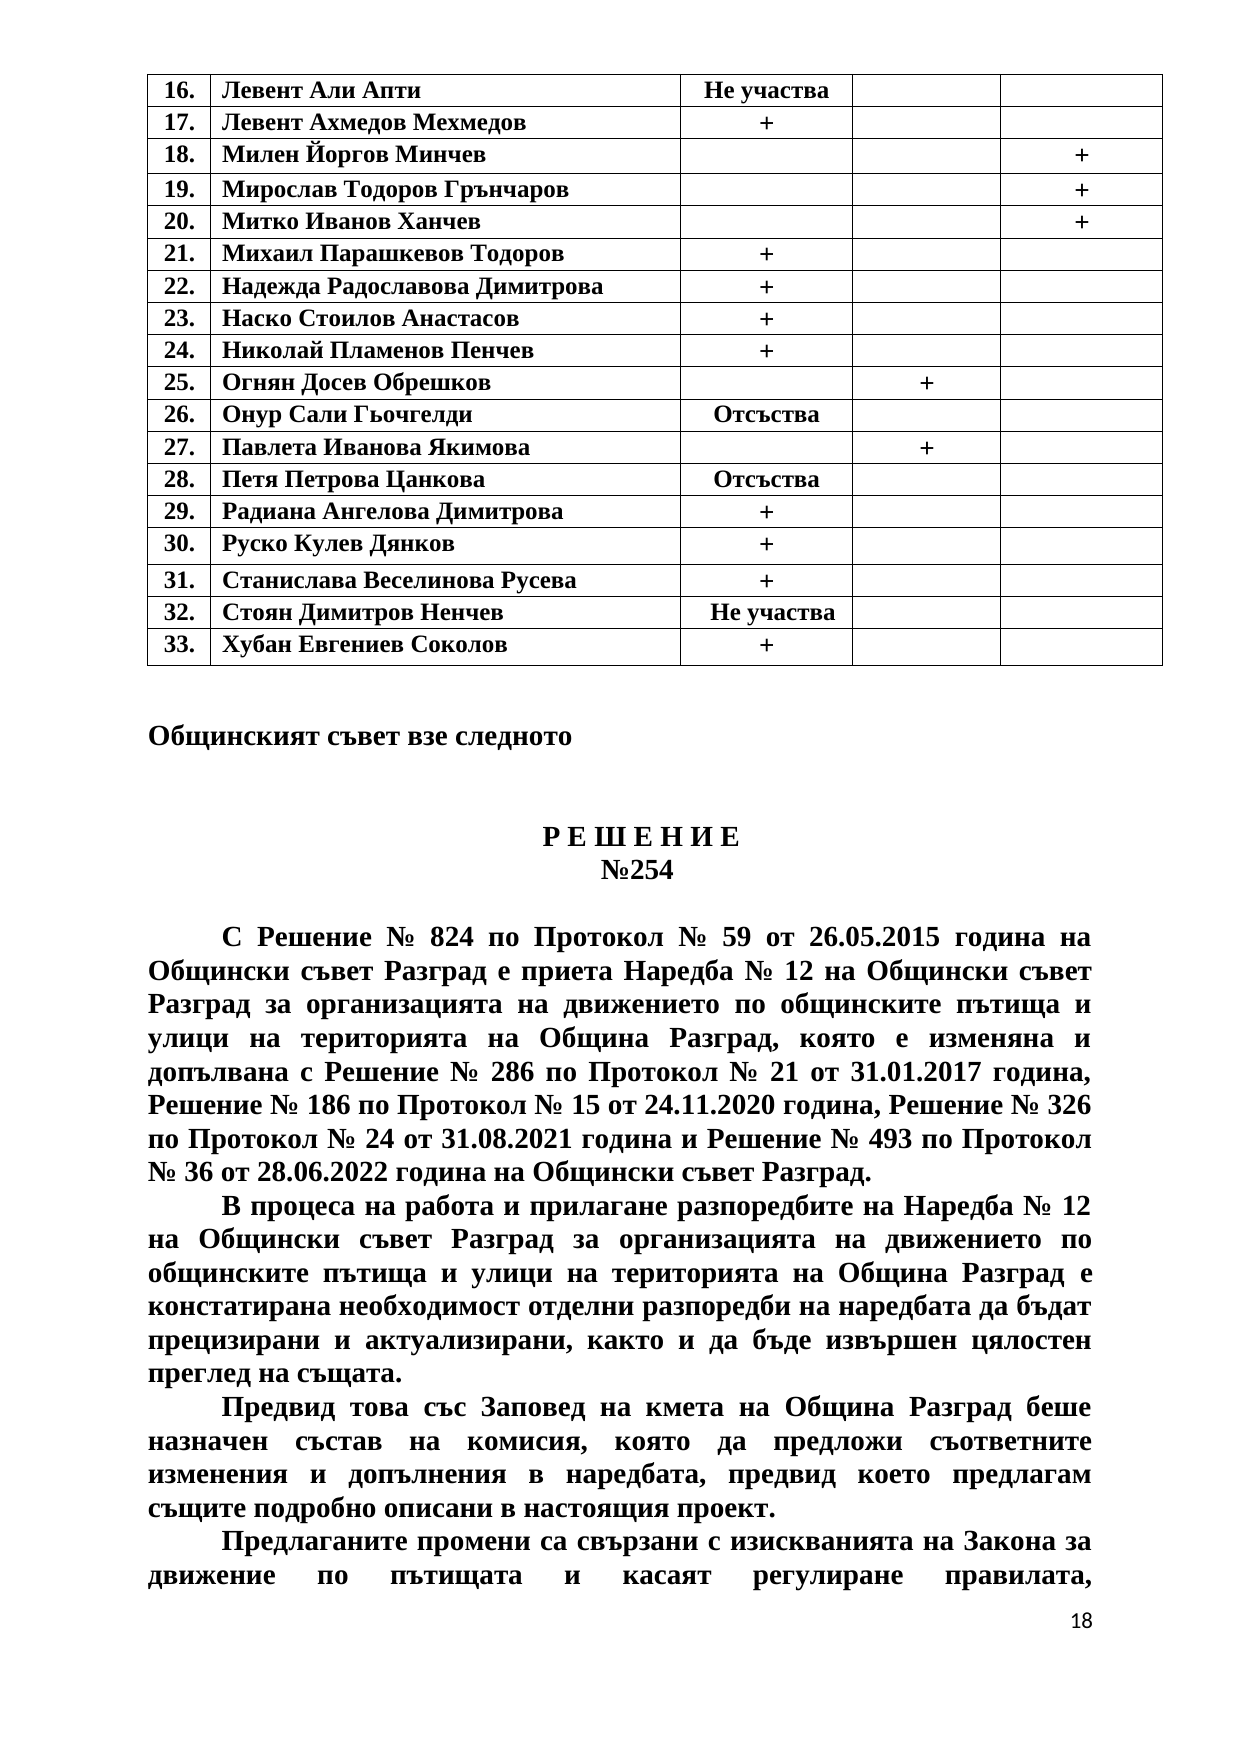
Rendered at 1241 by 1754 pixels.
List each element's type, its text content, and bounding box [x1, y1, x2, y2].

table_cell [853, 496, 1000, 527]
table_cell [1001, 432, 1162, 463]
table_cell Отсъства [681, 464, 852, 495]
table_cell 27. [148, 432, 210, 463]
table_cell 25. [148, 367, 210, 398]
table_cell [681, 206, 852, 237]
table_cell Огнян Досев Обрешков [211, 367, 680, 398]
table_cell [681, 174, 852, 205]
table_cell + [1001, 139, 1162, 173]
table_cell + [681, 335, 852, 366]
table_cell 17. [148, 107, 210, 138]
table_cell Михаил Парашкевов Тодоров [211, 239, 680, 270]
table_cell [1001, 239, 1162, 270]
table_cell [1001, 565, 1162, 596]
table_cell + [681, 271, 852, 302]
table_cell Наско Стоилов Анастасов [211, 303, 680, 334]
table_cell [1001, 271, 1162, 302]
table_cell 19. [148, 174, 210, 205]
table_cell [853, 239, 1000, 270]
table_cell [681, 367, 852, 398]
table_cell Митко Иванов Ханчев [211, 206, 680, 237]
table_cell [1001, 335, 1162, 366]
table_cell 31. [148, 565, 210, 596]
table_cell 29. [148, 496, 210, 527]
table_cell [853, 303, 1000, 334]
table_cell [1001, 367, 1162, 398]
table_cell 22. [148, 271, 210, 302]
table_cell [1001, 496, 1162, 527]
table_cell 23. [148, 303, 210, 334]
table_cell 16. [148, 75, 210, 106]
table_cell Николай Пламенов Пенчев [211, 335, 680, 366]
table_cell + [853, 432, 1000, 463]
table_cell 26. [148, 400, 210, 431]
table_cell [681, 432, 852, 463]
table_cell Отсъства [681, 400, 852, 431]
table_cell Радиана Ангелова Димитрова [211, 496, 680, 527]
table_cell [1001, 107, 1162, 138]
table_cell + [681, 528, 852, 564]
table_cell [1001, 528, 1162, 564]
text В процеса на работа и прилагане разпоредбите на Наредба № 12 на Общински съвет Разград за организацията на движението по общинските пътища и улици на територията на Община Разград е констатирана необходимост отделни разпоредби на наредбата да бъдат прецизирани и актуализирани, както и да бъде извършен цялостен преглед на същата. [148, 1188, 1093, 1389]
table_cell Мирослав Тодоров Грънчаров [211, 174, 680, 205]
table_cell Милен Йоргов Минчев [211, 139, 680, 173]
table_cell Петя Петрова Цанкова [211, 464, 680, 495]
table_cell [853, 335, 1000, 366]
table_cell + [681, 107, 852, 138]
table_cell + [853, 367, 1000, 398]
table_cell + [1001, 206, 1162, 237]
subtitle Общинският съвет взе следното [148, 718, 1093, 752]
table_cell [853, 75, 1000, 106]
table_cell + [681, 239, 852, 270]
table_cell + [681, 496, 852, 527]
table_cell [853, 629, 1000, 664]
table_cell 21. [148, 239, 210, 270]
table_cell Левент Ахмедов Мехмедов [211, 107, 680, 138]
table_cell [853, 464, 1000, 495]
subtitle Р Е Ш Е Н И Е [148, 819, 1093, 852]
table_cell Надежда Радославова Димитрова [211, 271, 680, 302]
table_cell [853, 528, 1000, 564]
table_cell [1001, 75, 1162, 106]
table_cell [853, 139, 1000, 173]
text С Решение № 824 по Протокол № 59 от 26.05.2015 година на Общински съвет Разград е приета Наредба № 12 на Общински съвет Разград за организацията на движението по общинските пътища и улици на територията на Община Разград, която е изменяна и допълвана с Решение № 286 по Протокол № 21 от 31.01.2017 година, Решение № 186 по Протокол № 15 от 24.11.2020 година, Решение № 326 по Протокол № 24 от 31.08.2021 година и Решение № 493 по Протокол № 36 от 28.06.2022 година на Общински съвет Разград. [148, 919, 1093, 1188]
table_cell [853, 400, 1000, 431]
table_cell Руско Кулев Дянков [211, 528, 680, 564]
table_cell [1001, 629, 1162, 664]
table_cell + [681, 629, 852, 664]
table_cell [853, 565, 1000, 596]
text Предлаганите промени са свързани с изискванията на Закона за движение по пътищата и касаят регулиране правилата, [148, 1523, 1093, 1590]
table_cell Не участва [681, 75, 852, 106]
table_cell + [681, 303, 852, 334]
text Предвид това със Заповед на кмета на Община Разград беше назначен състав на комисия, която да предложи съответните изменения и допълнения в наредбата, предвид което предлагам същите подробно описани в настоящия проект. [148, 1389, 1093, 1523]
table_cell [853, 206, 1000, 237]
table_cell Стоян Димитров Ненчев [211, 597, 680, 628]
table_cell Не участва [681, 597, 852, 628]
table_cell [853, 174, 1000, 205]
table_cell + [681, 565, 852, 596]
table_cell 18. [148, 139, 210, 173]
table_cell [1001, 400, 1162, 431]
table_cell [853, 271, 1000, 302]
table_cell + [1001, 174, 1162, 205]
table_cell [853, 107, 1000, 138]
table_cell Хубан Евгениев Соколов [211, 629, 680, 664]
table_cell 32. [148, 597, 210, 628]
table_cell Онур Сали Гьочгелди [211, 400, 680, 431]
subtitle №254 [148, 852, 1093, 886]
table_cell 30. [148, 528, 210, 564]
table_cell Павлета Иванова Якимова [211, 432, 680, 463]
table_cell Станислава Веселинова Русева [211, 565, 680, 596]
table_cell [1001, 303, 1162, 334]
table_cell 33. [148, 629, 210, 664]
table_cell [1001, 464, 1162, 495]
table_cell [853, 597, 1000, 628]
table_cell 24. [148, 335, 210, 366]
table_cell Левент Али Апти [211, 75, 680, 106]
table_cell 28. [148, 464, 210, 495]
table_cell [1001, 597, 1162, 628]
table_cell [681, 139, 852, 173]
table_cell 20. [148, 206, 210, 237]
